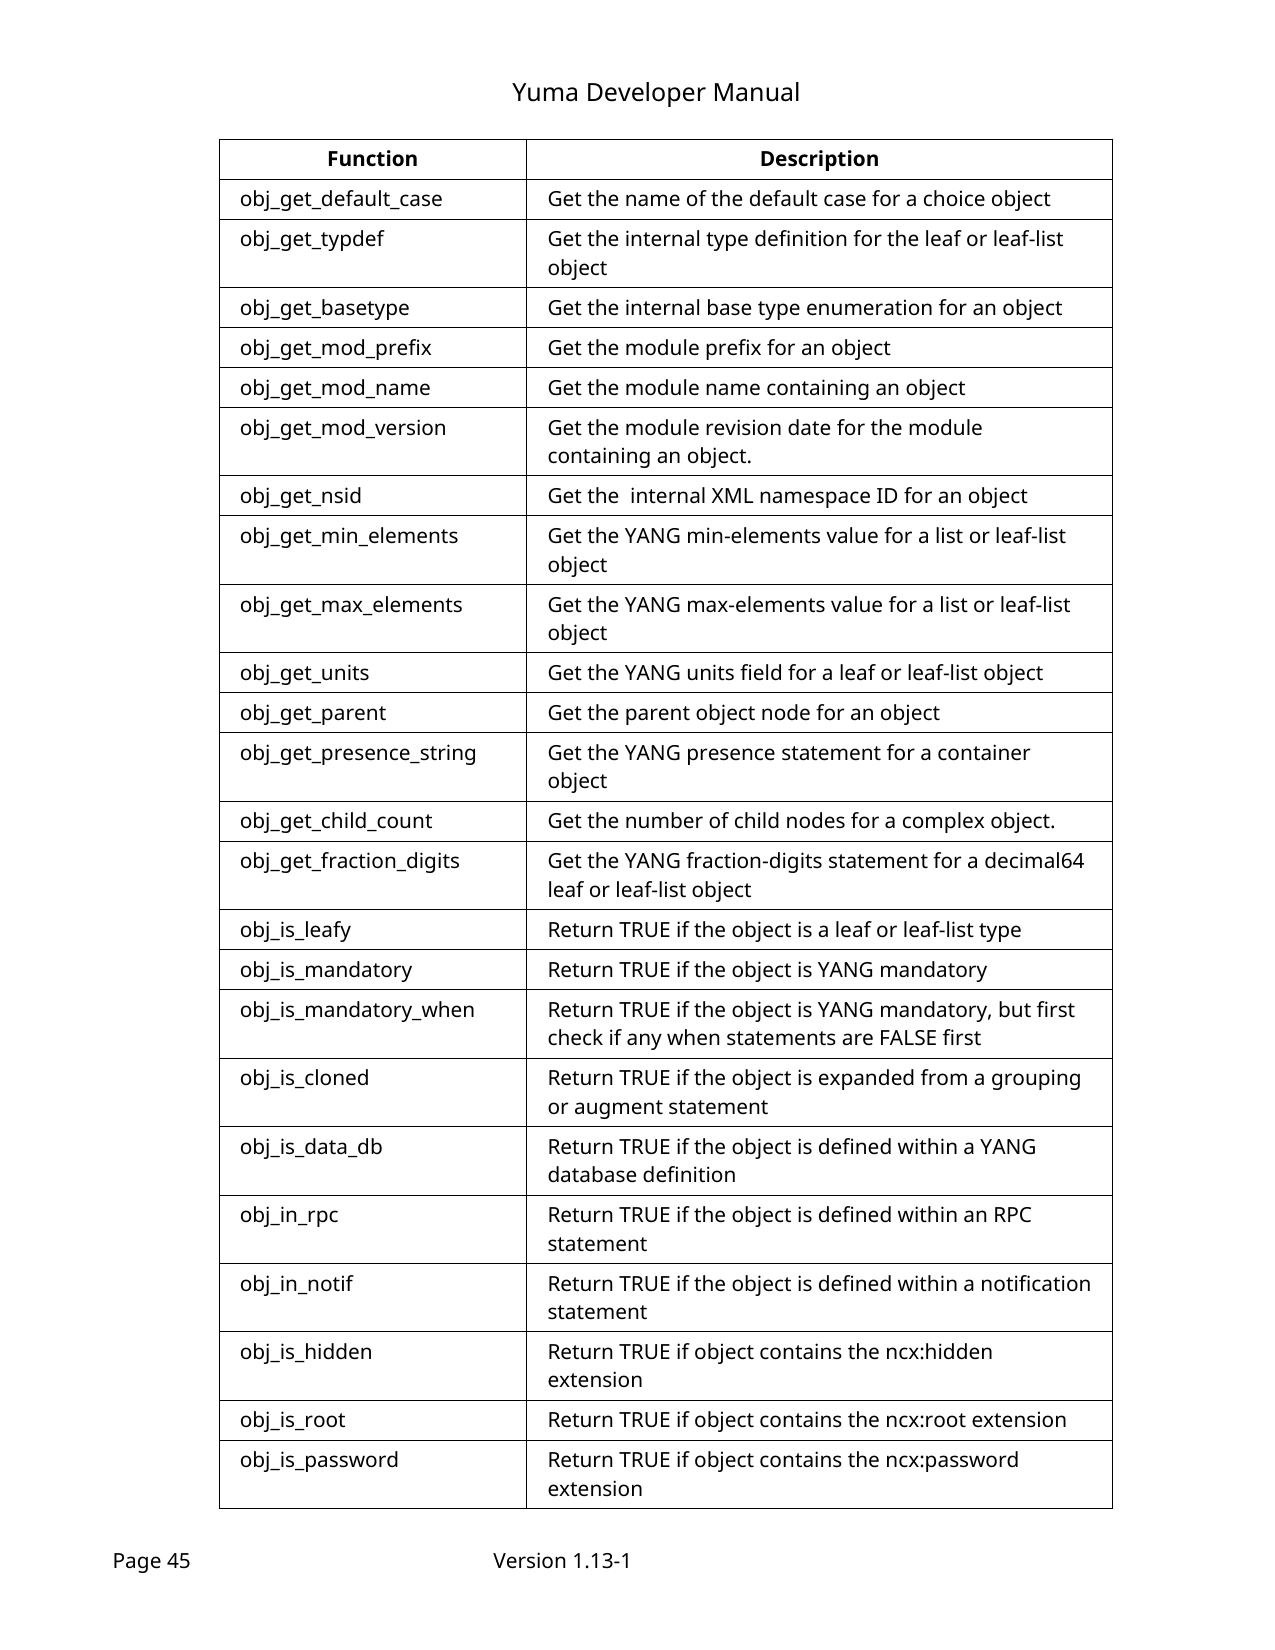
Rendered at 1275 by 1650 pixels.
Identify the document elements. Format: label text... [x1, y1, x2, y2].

table_cell obj_is_password [220, 1441, 526, 1508]
table_cell obj_get_units [220, 653, 526, 692]
table_cell obj_is_hidden [220, 1332, 526, 1400]
table_cell obj_is_data_db [220, 1127, 526, 1194]
table_cell obj_is_mandatory_when [220, 990, 526, 1058]
table_cell Get the internal type definition for the leaf or leaf-list object [527, 220, 1112, 287]
table_header Function [220, 140, 526, 178]
table_header Description [527, 140, 1112, 178]
table_cell Return TRUE if the object is defined within an RPC statement [527, 1196, 1112, 1263]
table_cell Return TRUE if object contains the ncx:root extension [527, 1401, 1112, 1440]
table_cell obj_get_max_elements [220, 585, 526, 652]
table_cell obj_get_default_case [220, 180, 526, 218]
table_cell obj_get_mod_name [220, 368, 526, 407]
table_cell obj_is_root [220, 1401, 526, 1440]
table_cell Return TRUE if the object is YANG mandatory [527, 950, 1112, 989]
table_cell Get the YANG presence statement for a container object [527, 733, 1112, 801]
table_cell Get the YANG units field for a leaf or leaf-list object [527, 653, 1112, 692]
table_cell obj_in_notif [220, 1264, 526, 1331]
table_cell Get the module prefix for an object [527, 328, 1112, 367]
table_cell Get the module name containing an object [527, 368, 1112, 407]
table_cell Return TRUE if the object is expanded from a grouping or augment statement [527, 1059, 1112, 1126]
table_cell obj_is_cloned [220, 1059, 526, 1126]
table_cell Get the parent object node for an object [527, 693, 1112, 732]
table_cell obj_get_min_elements [220, 516, 526, 584]
table_cell obj_in_rpc [220, 1196, 526, 1263]
table_cell obj_get_basetype [220, 288, 526, 327]
table_cell obj_get_presence_string [220, 733, 526, 801]
table_cell obj_get_child_count [220, 802, 526, 841]
table_cell obj_get_nsid [220, 476, 526, 515]
table_cell Get the YANG fraction-digits statement for a decimal64 leaf or leaf-list object [527, 842, 1112, 909]
table_cell Get the YANG max-elements value for a list or leaf-list object [527, 585, 1112, 652]
table_cell Return TRUE if object contains the ncx:hidden extension [527, 1332, 1112, 1400]
table_cell obj_is_leafy [220, 910, 526, 949]
table_cell Get the number of child nodes for a complex object. [527, 802, 1112, 841]
table_cell obj_get_mod_prefix [220, 328, 526, 367]
table_cell obj_get_mod_version [220, 408, 526, 475]
table_cell Return TRUE if the object is defined within a notification statement [527, 1264, 1112, 1331]
table_cell obj_get_parent [220, 693, 526, 732]
table_cell obj_get_fraction_digits [220, 842, 526, 909]
table_cell Return TRUE if the object is a leaf or leaf-list type [527, 910, 1112, 949]
table_cell obj_is_mandatory [220, 950, 526, 989]
table_cell Get the internal XML namespace ID for an object [527, 476, 1112, 515]
table_cell Get the module revision date for the module containing an object. [527, 408, 1112, 475]
table_cell Get the internal base type enumeration for an object [527, 288, 1112, 327]
table_cell Return TRUE if the object is YANG mandatory, but first check if any when statements are FALSE first [527, 990, 1112, 1058]
table_cell Get the YANG min-elements value for a list or leaf-list object [527, 516, 1112, 584]
table_cell obj_get_typdef [220, 220, 526, 287]
table_cell Return TRUE if the object is defined within a YANG database definition [527, 1127, 1112, 1194]
table_cell Get the name of the default case for a choice object [527, 180, 1112, 218]
table_cell Return TRUE if object contains the ncx:password extension [527, 1441, 1112, 1508]
